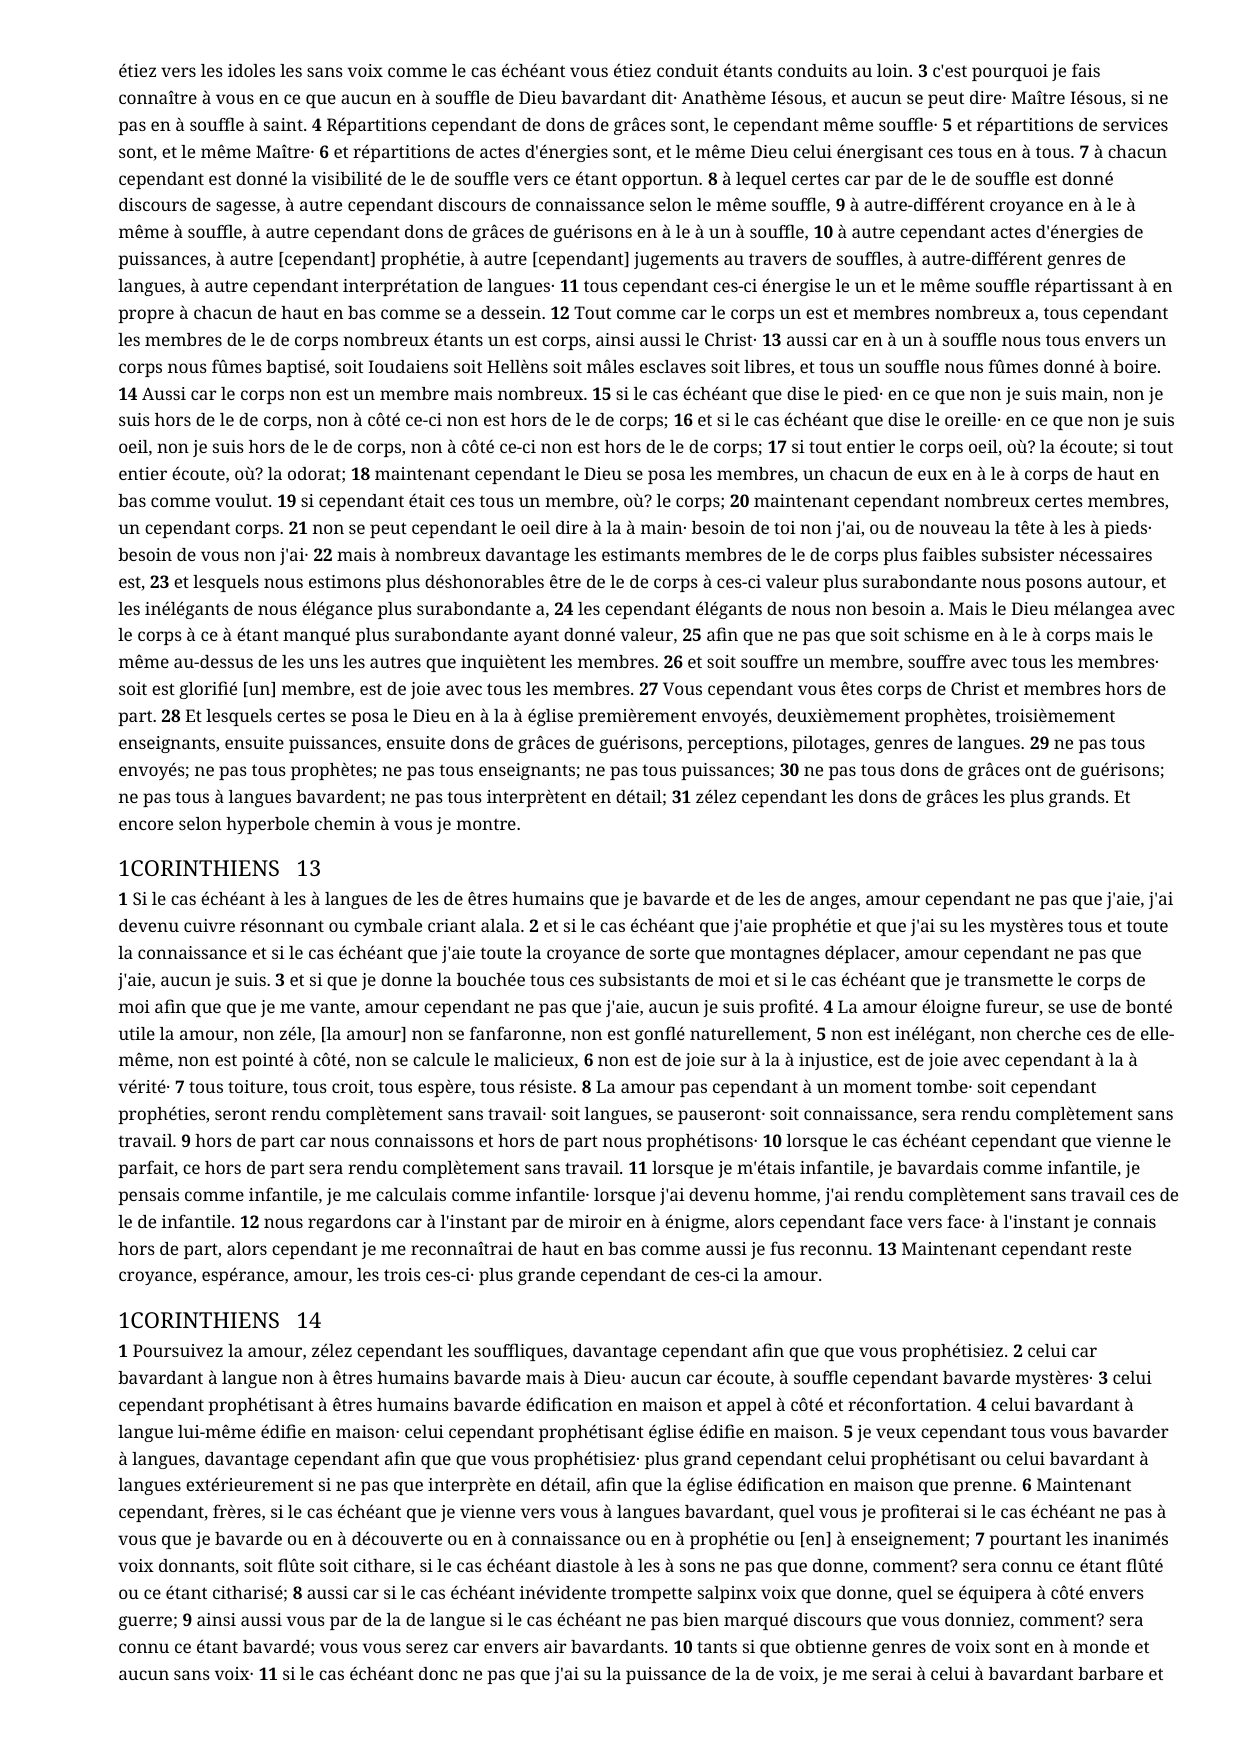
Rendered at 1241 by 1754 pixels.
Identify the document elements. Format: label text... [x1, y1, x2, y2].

text 1CORINTHIENS 13 [118, 853, 1181, 883]
text étiez vers les idoles les sans voix comme le cas échéant vous étiez conduit étants conduits au loin. 3 c'est pourquoi je fais connaître à vous en ce que aucun en à souffle de Dieu bavardant dit· Anathème Iésous, et aucun se peut dire· Maître Iésous, si ne pas en à souffle à saint. 4 Répartitions cependant de dons de grâces sont, le cependant même souffle· 5 et répartitions de services sont, et le même Maître· 6 et répartitions de actes d'énergies sont, et le même Dieu celui énergisant ces tous en à tous. 7 à chacun cependant est donné la visibilité de le de souffle vers ce étant opportun. 8 à lequel certes car par de le de souffle est donné discours de sagesse, à autre cependant discours de connaissance selon le même souffle, 9 à autre-différent croyance en à le à même à souffle, à autre cependant dons de grâces de guérisons en à le à un à souffle, 10 à autre cependant actes d'énergies de puissances, à autre [cependant] prophétie, à autre [cependant] jugements au travers de souffles, à autre-différent genres de langues, à autre cependant interprétation de langues· 11 tous cependant ces-ci énergise le un et le même souffle répartissant à en propre à chacun de haut en bas comme se a dessein. 12 Tout comme car le corps un est et membres nombreux a, tous cependant les membres de le de corps nombreux étants un est corps, ainsi aussi le Christ· 13 aussi car en à un à souffle nous tous envers un corps nous fûmes baptisé, soit Ioudaiens soit Hellèns soit mâles esclaves soit libres, et tous un souffle nous fûmes donné à boire. 14 Aussi car le corps non est un membre mais nombreux. 15 si le cas échéant que dise le pied· en ce que non je suis main, non je suis hors de le de corps, non à côté ce-ci non est hors de le de corps; 16 et si le cas échéant que dise le oreille· en ce que non je suis oeil, non je suis hors de le de corps, non à côté ce-ci non est hors de le de corps; 17 si tout entier le corps oeil, où? la écoute; si tout entier écoute, où? la odorat; 18 maintenant cependant le Dieu se posa les membres, un chacun de eux en à le à corps de haut en bas comme voulut. 19 si cependant était ces tous un membre, où? le corps; 20 maintenant cependant nombreux certes membres, un cependant corps. 21 non se peut cependant le oeil dire à la à main· besoin de toi non j'ai, ou de nouveau la tête à les à pieds· besoin de vous non j'ai· 22 mais à nombreux davantage les estimants membres de le de corps plus faibles subsister nécessaires est, 23 et lesquels nous estimons plus déshonorables être de le de corps à ces-ci valeur plus surabondante nous posons autour, et les inélégants de nous élégance plus surabondante a, 24 les cependant élégants de nous non besoin a. Mais le Dieu mélangea avec le corps à ce à étant manqué plus surabondante ayant donné valeur, 25 afin que ne pas que soit schisme en à le à corps mais le même au-dessus de les uns les autres que inquiètent les membres. 26 et soit souffre un membre, souffre avec tous les membres· soit est glorifié [un] membre, est de joie avec tous les membres. 27 Vous cependant vous êtes corps de Christ et membres hors de part. 28 Et lesquels certes se posa le Dieu en à la à église premièrement envoyés, deuxièmement prophètes, troisièmement enseignants, ensuite puissances, ensuite dons de grâces de guérisons, perceptions, pilotages, genres de langues. 29 ne pas tous envoyés; ne pas tous prophètes; ne pas tous enseignants; ne pas tous puissances; 30 ne pas tous dons de grâces ont de guérisons; ne pas tous à langues bavardent; ne pas tous interprètent en détail; 31 zélez cependant les dons de grâces les plus grands. Et encore selon hyperbole chemin à vous je montre. [118, 59, 1181, 835]
text 1 Si le cas échéant à les à langues de les de êtres humains que je bavarde et de les de anges, amour cependant ne pas que j'aie, j'ai devenu cuivre résonnant ou cymbale criant alala. 2 et si le cas échéant que j'aie prophétie et que j'ai su les mystères tous et toute la connaissance et si le cas échéant que j'aie toute la croyance de sorte que montagnes déplacer, amour cependant ne pas que j'aie, aucun je suis. 3 et si que je donne la bouchée tous ces subsistants de moi et si le cas échéant que je transmette le corps de moi afin que que je me vante, amour cependant ne pas que j'aie, aucun je suis profité. 4 La amour éloigne fureur, se use de bonté utile la amour, non zéle, [la amour] non se fanfaronne, non est gonflé naturellement, 5 non est inélégant, non cherche ces de elle-même, non est pointé à côté, non se calcule le malicieux, 6 non est de joie sur à la à injustice, est de joie avec cependant à la à vérité· 7 tous toiture, tous croit, tous espère, tous résiste. 8 La amour pas cependant à un moment tombe· soit cependant prophéties, seront rendu complètement sans travail· soit langues, se pauseront· soit connaissance, sera rendu complètement sans travail. 9 hors de part car nous connaissons et hors de part nous prophétisons· 10 lorsque le cas échéant cependant que vienne le parfait, ce hors de part sera rendu complètement sans travail. 11 lorsque je m'étais infantile, je bavardais comme infantile, je pensais comme infantile, je me calculais comme infantile· lorsque j'ai devenu homme, j'ai rendu complètement sans travail ces de le de infantile. 12 nous regardons car à l'instant par de miroir en à énigme, alors cependant face vers face· à l'instant je connais hors de part, alors cependant je me reconnaîtrai de haut en bas comme aussi je fus reconnu. 13 Maintenant cependant reste croyance, espérance, amour, les trois ces-ci· plus grande cependant de ces-ci la amour. [118, 887, 1181, 1287]
text 1CORINTHIENS 14 [118, 1305, 1181, 1335]
text 1 Poursuivez la amour, zélez cependant les souffliques, davantage cependant afin que que vous prophétisiez. 2 celui car bavardant à langue non à êtres humains bavarde mais à Dieu· aucun car écoute, à souffle cependant bavarde mystères· 3 celui cependant prophétisant à êtres humains bavarde édification en maison et appel à côté et réconfortation. 4 celui bavardant à langue lui-même édifie en maison· celui cependant prophétisant église édifie en maison. 5 je veux cependant tous vous bavarder à langues, davantage cependant afin que que vous prophétisiez· plus grand cependant celui prophétisant ou celui bavardant à langues extérieurement si ne pas que interprète en détail, afin que la église édification en maison que prenne. 6 Maintenant cependant, frères, si le cas échéant que je vienne vers vous à langues bavardant, quel vous je profiterai si le cas échéant ne pas à vous que je bavarde ou en à découverte ou en à connaissance ou en à prophétie ou [en] à enseignement; 7 pourtant les inanimés voix donnants, soit flûte soit cithare, si le cas échéant diastole à les à sons ne pas que donne, comment? sera connu ce étant flûté ou ce étant citharisé; 8 aussi car si le cas échéant inévidente trompette salpinx voix que donne, quel se équipera à côté envers guerre; 9 ainsi aussi vous par de la de langue si le cas échéant ne pas bien marqué discours que vous donniez, comment? sera connu ce étant bavardé; vous vous serez car envers air bavardants. 10 tants si que obtienne genres de voix sont en à monde et aucun sans voix· 11 si le cas échéant donc ne pas que j'ai su la puissance de la de voix, je me serai à celui à bavardant barbare et [118, 1339, 1181, 1685]
